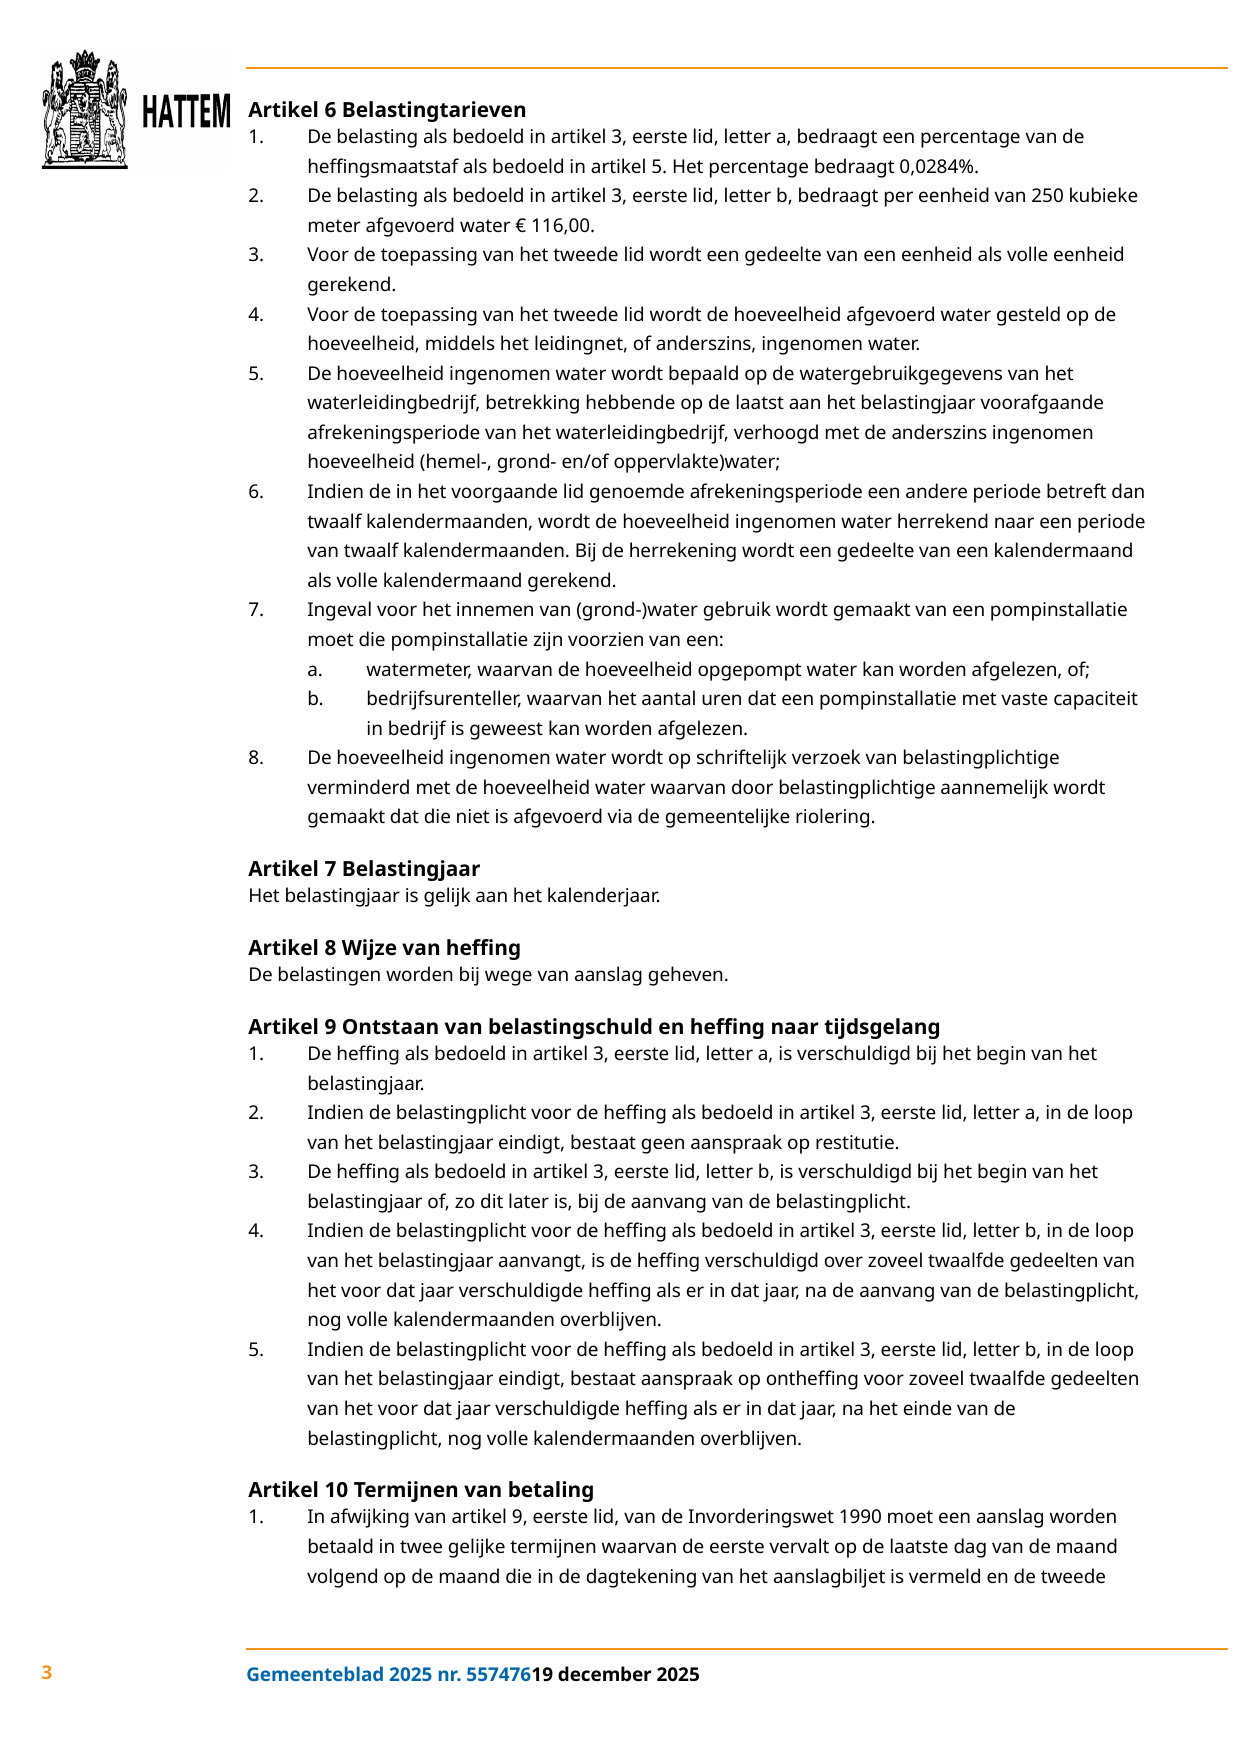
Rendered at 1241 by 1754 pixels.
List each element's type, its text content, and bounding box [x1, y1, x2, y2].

list De hoeveelheid ingenomen water wordt op schriftelijk verzoek van belastingplichtige verminderd met de hoeveelheid water waarvan door belastingplichtige aannemelijk wordt gemaakt dat die niet is afgevoerd via de gemeentelijke riolering. [248, 744, 1152, 829]
list Indien de belastingplicht voor de heffing als bedoeld in artikel 3, eerste lid, letter b, in de loop van het belastingjaar aanvangt, is de heffing verschuldigd over zoveel twaalfde gedeelten van het voor dat jaar verschuldigde heffing als er in dat jaar, na de aanvang van de belastingplicht, nog volle kalendermaanden overblijven. [248, 1218, 1152, 1332]
list Indien de in het voorgaande lid genoemde afrekeningsperiode een andere periode betreft dan twaalf kalendermaanden, wordt de hoeveelheid ingenomen water herrekend naar een periode van twaalf kalendermaanden. Bij de herrekening wordt een gedeelte van een kalendermaand als volle kalendermaand gerekend. [248, 478, 1152, 593]
list De belasting als bedoeld in artikel 3, eerste lid, letter a, bedraagt een percentage van de heffingsmaatstaf als bedoeld in artikel 5. Het percentage bedraagt 0,0284%. [248, 123, 1152, 178]
list Indien de belastingplicht voor de heffing als bedoeld in artikel 3, eerste lid, letter a, in de loop van het belastingjaar eindigt, bestaat geen aanspraak op restitutie. [248, 1099, 1152, 1155]
list Indien de belastingplicht voor de heffing als bedoeld in artikel 3, eerste lid, letter b, in de loop van het belastingjaar eindigt, bestaat aanspraak op ontheffing voor zoveel twaalfde gedeelten van het voor dat jaar verschuldigde heffing als er in dat jaar, na het einde van de belastingplicht, nog volle kalendermaanden overblijven. [248, 1336, 1152, 1451]
list Voor de toepassing van het tweede lid wordt de hoeveelheid afgevoerd water gesteld op de hoeveelheid, middels het leidingnet, of anderszins, ingenomen water. [248, 301, 1152, 356]
list Ingeval voor het innemen van (grond-)water gebruik wordt gemaakt van een pompinstallatie moet die pompinstallatie zijn voorzien van een: [248, 597, 1152, 652]
text Het belastingjaar is gelijk aan het kalenderjaar. [248, 882, 1152, 908]
list In afwijking van artikel 9, eerste lid, van de Invorderingswet 1990 moet een aanslag worden betaald in twee gelijke termijnen waarvan de eerste vervalt op de laatste dag van de maand volgend op de maand die in de dagtekening van het aanslagbiljet is vermeld en de tweede [248, 1504, 1152, 1588]
list Voor de toepassing van het tweede lid wordt een gedeelte van een eenheid als volle eenheid gerekend. [248, 242, 1152, 297]
list De belasting als bedoeld in artikel 3, eerste lid, letter b, bedraagt per eenheid van 250 kubieke meter afgevoerd water € 116,00. [248, 182, 1152, 238]
list bedrijfsurenteller, waarvan het aantal uren dat een pompinstallatie met vaste capaciteit in bedrijf is geweest kan worden afgelezen. [307, 685, 1152, 741]
list watermeter, waarvan de hoeveelheid opgepompt water kan worden afgelezen, of; [307, 656, 1152, 681]
list De heffing als bedoeld in artikel 3, eerste lid, letter b, is verschuldigd bij het begin van het belastingjaar of, zo dit later is, bij de aanvang van de belastingplicht. [248, 1158, 1152, 1214]
list De hoeveelheid ingenomen water wordt bepaald op de watergebruikgegevens van het waterleidingbedrijf, betrekking hebbende op de laatst aan het belastingjaar voorafgaande afrekeningsperiode van het waterleidingbedrijf, verhoogd met de anderszins ingenomen hoeveelheid (hemel-, grond- en/of oppervlakte)water; [248, 360, 1152, 474]
text Artikel 8 Wijze van heffing [248, 933, 1152, 961]
text Artikel 10 Termijnen van betaling [248, 1475, 1152, 1504]
text Artikel 9 Ontstaan van belastingschuld en heffing naar tijdsgelang [248, 1012, 1152, 1040]
picture [41, 47, 231, 172]
text Artikel 6 Belastingtarieven [248, 95, 1152, 123]
text Artikel 7 Belastingjaar [248, 854, 1152, 882]
text De belastingen worden bij wege van aanslag geheven. [248, 961, 1152, 987]
list De heffing als bedoeld in artikel 3, eerste lid, letter a, is verschuldigd bij het begin van het belastingjaar. [248, 1040, 1152, 1096]
